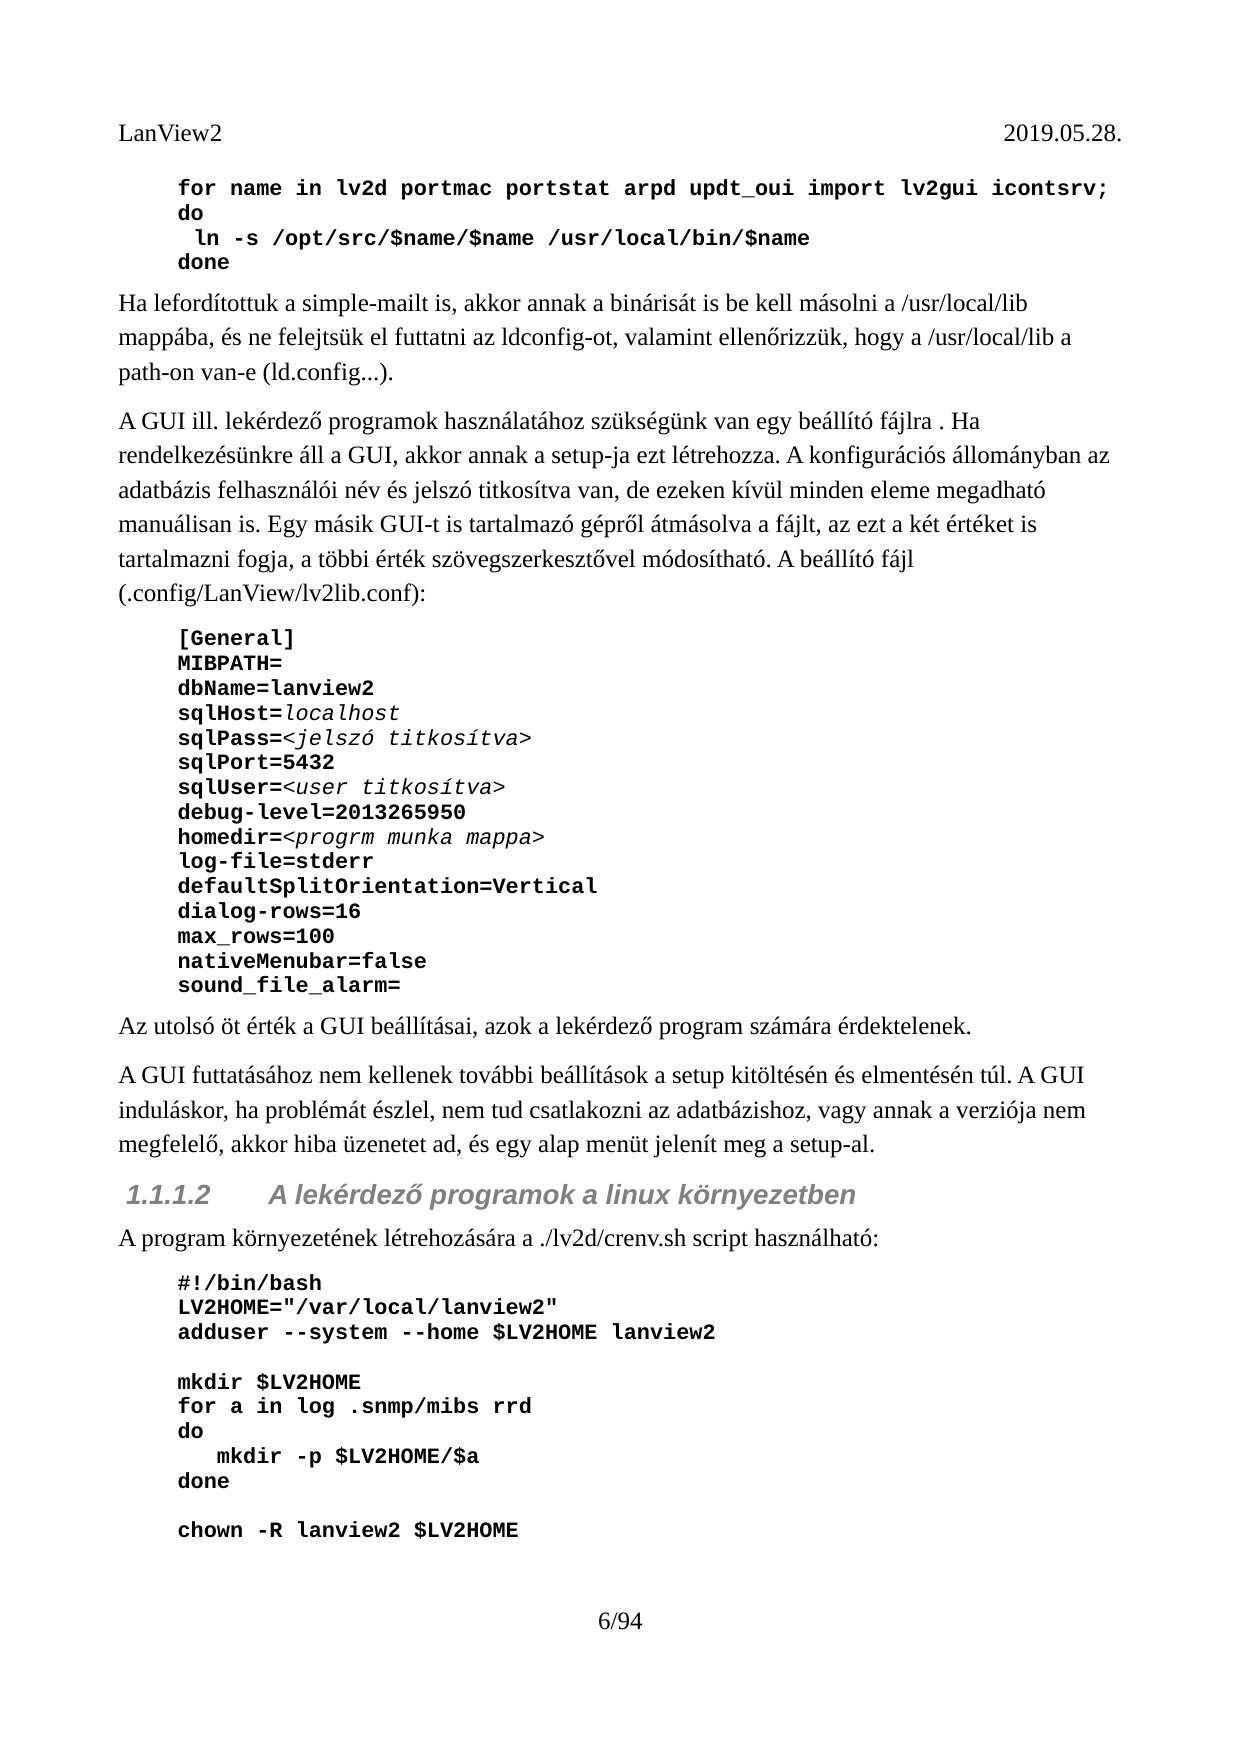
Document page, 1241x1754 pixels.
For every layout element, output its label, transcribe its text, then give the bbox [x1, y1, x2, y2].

text for a in log .snmp/mibs rrd [177, 1396, 1122, 1420]
text A GUI ill. lekérdező programok használatához szükségünk van egy beállító fájlra . Ha rendelkezésünkre áll a GUI, akkor annak a setup-ja ezt létrehozza. A konfigurációs állományban az adatbázis felhasználói név és jelszó titkosítva van, de ezeken kívül minden eleme megadható manuálisan is. Egy másik GUI-t is tartalmazó gépről átmásolva a fájlt, az ezt a két értéket is tartalmazni fogja, a többi érték szövegszerkesztővel módosítható. A beállító fájl (.config/LanView/lv2lib.conf): [118, 406, 1122, 607]
text [General] MIBPATH= dbName=lanview2 sqlHost=localhost sqlPass=<jelszó titkosítva> sqlPort=5432 sqlUser=<user titkosítva> debug-level=2013265950 homedir=<progrm munka mappa> log-file=stderr defaultSplitOrientation=Vertical dialog-rows=16 max_rows=100 nativeMenubar=false sound_file_alarm= [177, 627, 1122, 999]
text mkdir $LV2HOME [177, 1371, 1122, 1396]
text A program környezetének létrehozására a ./lv2d/crenv.sh script használható: [118, 1223, 1122, 1251]
text mkdir -p $LV2HOME/$a [177, 1445, 1122, 1470]
text done [177, 1470, 1122, 1495]
text LV2HOME="/var/local/lanview2" [177, 1296, 1122, 1321]
text do [177, 1420, 1122, 1445]
text Az utolsó öt érték a GUI beállításai, azok a lekérdező program számára érdektelenek. [118, 1011, 1122, 1040]
text A GUI futtatásához nem kellenek további beállítások a setup kitöltésén és elmentésén túl. A GUI induláskor, ha problémát észlel, nem tud csatlakozni az adatbázishoz, vagy annak a verziója nem megfelelő, akkor hiba üzenetet ad, és egy alap menüt jelenít meg a setup-al. [118, 1060, 1122, 1158]
text adduser --system --home $LV2HOME lanview2 [177, 1321, 1122, 1346]
text chown -R lanview2 $LV2HOME [177, 1519, 1122, 1544]
text Ha lefordítottuk a simple-mailt is, akkor annak a binárisát is be kell másolni a /usr/local/lib mappába, és ne felejtsük el futtatni az ldconfig-ot, valamint ellenőrizzük, hogy a /usr/local/lib a path-on van-e (ld.config...). [118, 288, 1122, 386]
subtitle A lekérdező programok a linux környezetben [118, 1178, 1122, 1210]
text #!/bin/bash [177, 1272, 1122, 1296]
text for name in lv2d portmac portstat arpd updt_oui import lv2gui icontsrv; do ln -s /opt/src/$name/$name /usr/local/bin/$name done [177, 177, 1122, 276]
